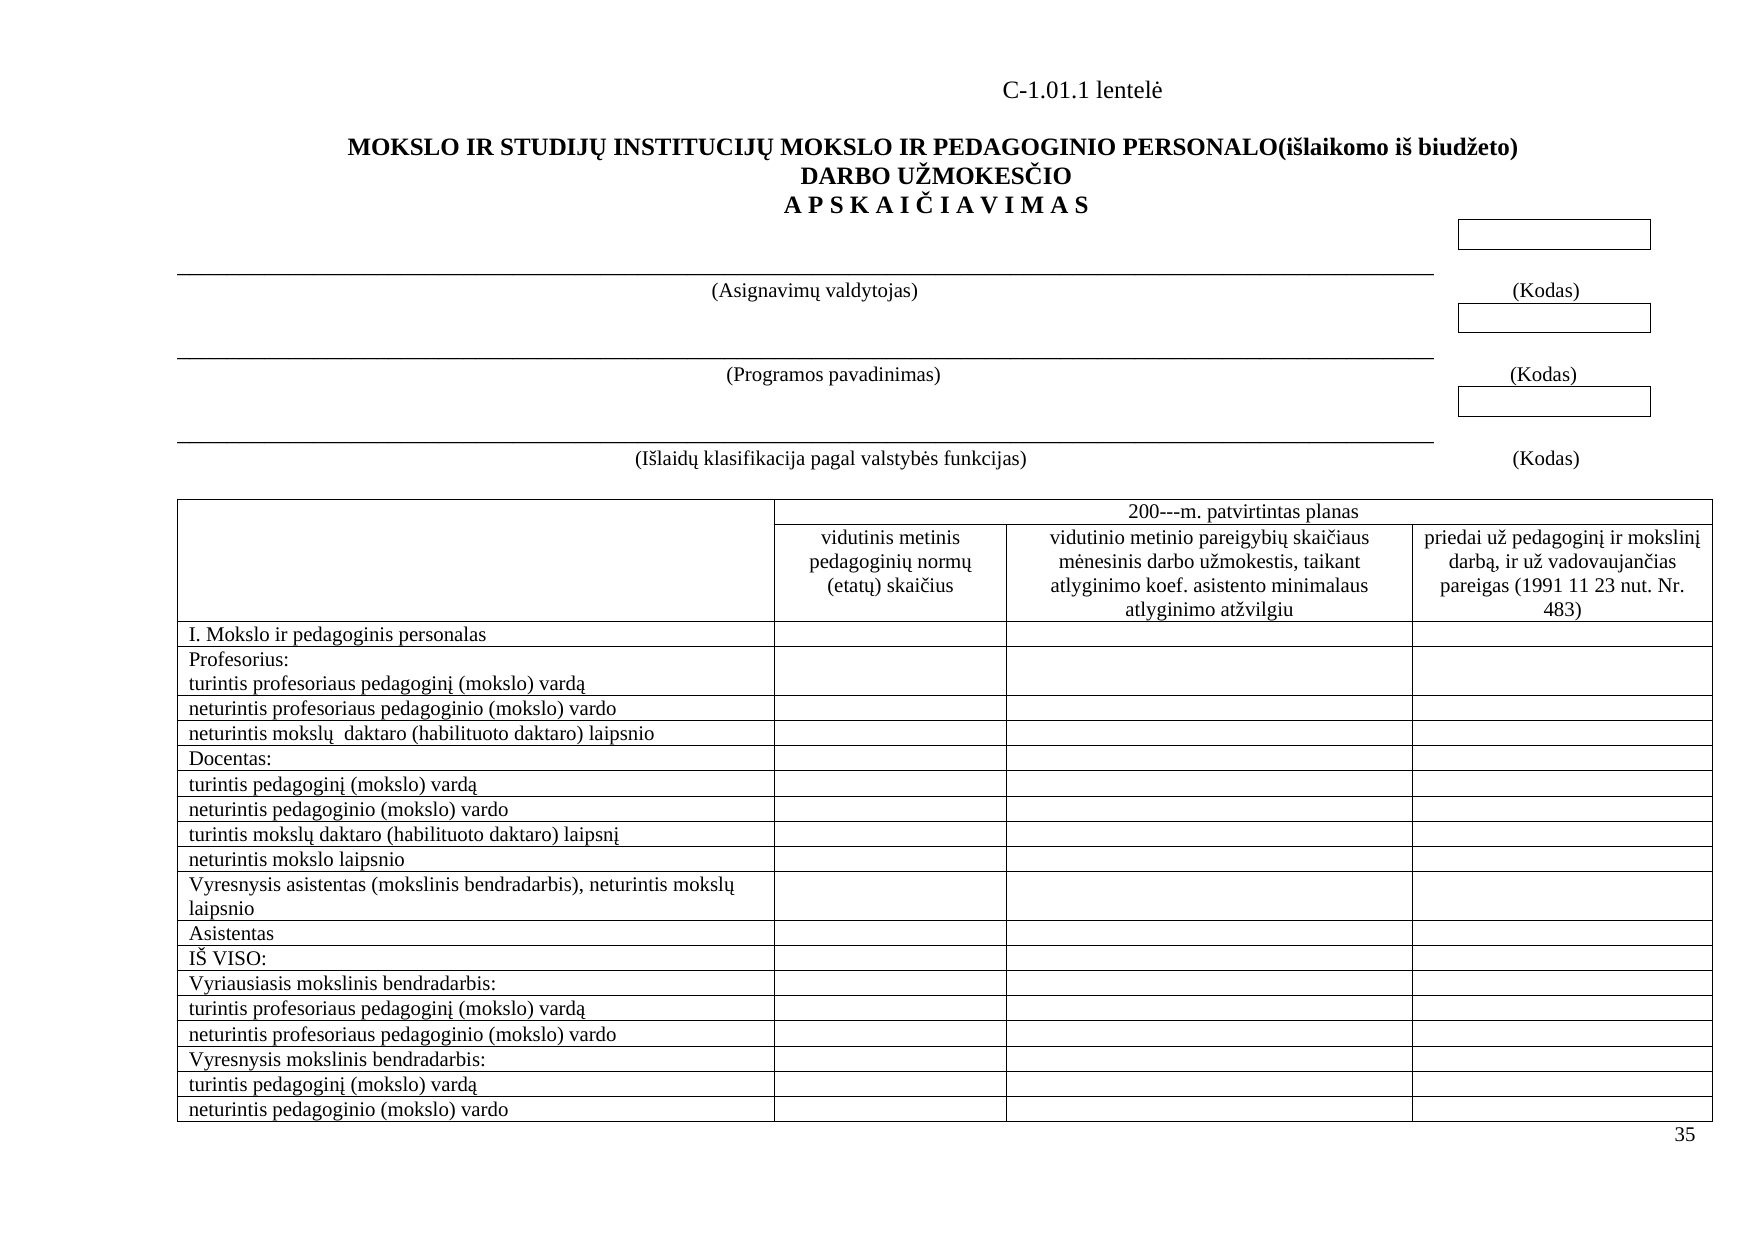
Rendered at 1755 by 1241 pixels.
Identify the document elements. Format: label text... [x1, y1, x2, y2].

table_cell neturintis profesoriaus pedagoginio (mokslo) vardo [178, 696, 774, 720]
table_cell [1007, 1021, 1412, 1046]
table_header [1459, 304, 1650, 332]
table_cell [1007, 696, 1412, 720]
table_cell [775, 647, 1006, 671]
table_cell [1413, 1047, 1712, 1071]
table_cell [1007, 847, 1412, 871]
table_cell [1007, 921, 1412, 945]
table_cell turintis pedagoginį (mokslo) vardą [178, 771, 774, 796]
table_cell [775, 771, 1006, 796]
table_cell neturintis profesoriaus pedagoginio (mokslo) vardo [178, 1021, 774, 1046]
table_cell [1007, 1097, 1412, 1121]
table_header [1459, 220, 1650, 248]
table_cell Asistentas [178, 921, 774, 945]
text (Programos pavadinimas) (Kodas) [177, 362, 1695, 386]
table_cell [775, 671, 1006, 695]
table_cell [775, 1072, 1006, 1096]
table_cell [1413, 822, 1712, 846]
text DARBO UŽMOKESČIO [177, 161, 1695, 190]
table_cell [775, 847, 1006, 871]
table_cell [1413, 622, 1712, 646]
text APSKAIČIAVIMAS [177, 190, 1695, 219]
table_cell [1007, 721, 1412, 745]
table_cell [775, 746, 1006, 770]
table_cell [1007, 1072, 1412, 1096]
text (Asignavimų valdytojas) (Kodas) [177, 278, 1695, 302]
table_cell [1413, 797, 1712, 821]
table_cell priedai už pedagoginį ir mokslinį darbą, ir už vadovaujančias pareigas (1991 11 23 nut. Nr. 483) [1413, 525, 1712, 621]
table_cell [775, 797, 1006, 821]
table_cell turintis profesoriaus pedagoginį (mokslo) vardą [178, 996, 774, 1020]
table_cell [1413, 847, 1712, 871]
table_cell [1413, 872, 1712, 920]
table_cell vidutinio metinio pareigybių skaičiaus mėnesinis darbo užmokestis, taikant atlyginimo koef. asistento minimalaus atlyginimo atžvilgiu [1007, 525, 1412, 621]
table_cell [1413, 647, 1712, 671]
table_cell [775, 921, 1006, 945]
table_cell [1413, 671, 1712, 695]
table_cell [1007, 771, 1412, 796]
table_cell [775, 822, 1006, 846]
table_cell I. Mokslo ir pedagoginis personalas [178, 622, 774, 646]
table_cell [1413, 971, 1712, 995]
table_cell turintis mokslų daktaro (habilituoto daktaro) laipsnį [178, 822, 774, 846]
table_cell Vyresnysis asistentas (mokslinis bendradarbis), neturintis mokslų laipsnio [178, 872, 774, 920]
table_header [1459, 387, 1650, 416]
table_cell [1007, 822, 1412, 846]
table_cell Vyriausiasis mokslinis bendradarbis: [178, 971, 774, 995]
table_cell [1413, 921, 1712, 945]
table_cell [1007, 797, 1412, 821]
table_cell [1413, 746, 1712, 770]
table_cell Profesorius: [178, 647, 774, 671]
table_cell neturintis mokslo laipsnio [178, 847, 774, 871]
table_cell [775, 622, 1006, 646]
table_cell [1413, 1097, 1712, 1121]
text C-1.01.1 lentelė [177, 75, 1695, 104]
table_cell [775, 1097, 1006, 1121]
table_cell [1007, 872, 1412, 920]
table_cell [1413, 1072, 1712, 1096]
table_cell [775, 721, 1006, 745]
table_cell [1007, 996, 1412, 1020]
table_cell Docentas: [178, 746, 774, 770]
table_cell [1413, 1021, 1712, 1046]
table_cell [1413, 721, 1712, 745]
table_cell turintis profesoriaus pedagoginį (mokslo) vardą [178, 671, 774, 695]
table_cell [1413, 946, 1712, 970]
table_cell [1413, 696, 1712, 720]
table_cell turintis pedagoginį (mokslo) vardą [178, 1072, 774, 1096]
table_cell neturintis pedagoginio (mokslo) vardo [178, 1097, 774, 1121]
table_header [178, 500, 774, 621]
table_cell [1007, 971, 1412, 995]
table_cell [775, 971, 1006, 995]
table_cell neturintis mokslų daktaro (habilituoto daktaro) laipsnio [178, 721, 774, 745]
table_cell [1413, 771, 1712, 796]
table_cell [1413, 996, 1712, 1020]
table_cell [1007, 671, 1412, 695]
table_cell Vyresnysis mokslinis bendradarbis: [178, 1047, 774, 1071]
text (Išlaidų klasifikacija pagal valstybės funkcijas) (Kodas) [177, 446, 1695, 470]
table_cell [1007, 647, 1412, 671]
table_header 200---m. patvirtintas planas [775, 500, 1712, 523]
table_cell vidutinis metinis pedagoginių normų (etatų) skaičius [775, 525, 1006, 621]
table_cell [775, 696, 1006, 720]
table_cell [775, 946, 1006, 970]
table_cell [1007, 622, 1412, 646]
table_cell [775, 1021, 1006, 1046]
table_cell [775, 872, 1006, 920]
table_cell [1007, 746, 1412, 770]
table_cell [1007, 1047, 1412, 1071]
table_cell neturintis pedagoginio (mokslo) vardo [178, 797, 774, 821]
table_cell [775, 1047, 1006, 1071]
table_cell [1007, 946, 1412, 970]
text MOKSLO IR STUDIJŲ INSTITUCIJŲ MOKSLO IR PEDAGOGINIO PERSONALO(išlaikomo iš biudžeto) [177, 132, 1695, 161]
table_cell [775, 996, 1006, 1020]
table_cell IŠ VISO: [178, 946, 774, 970]
